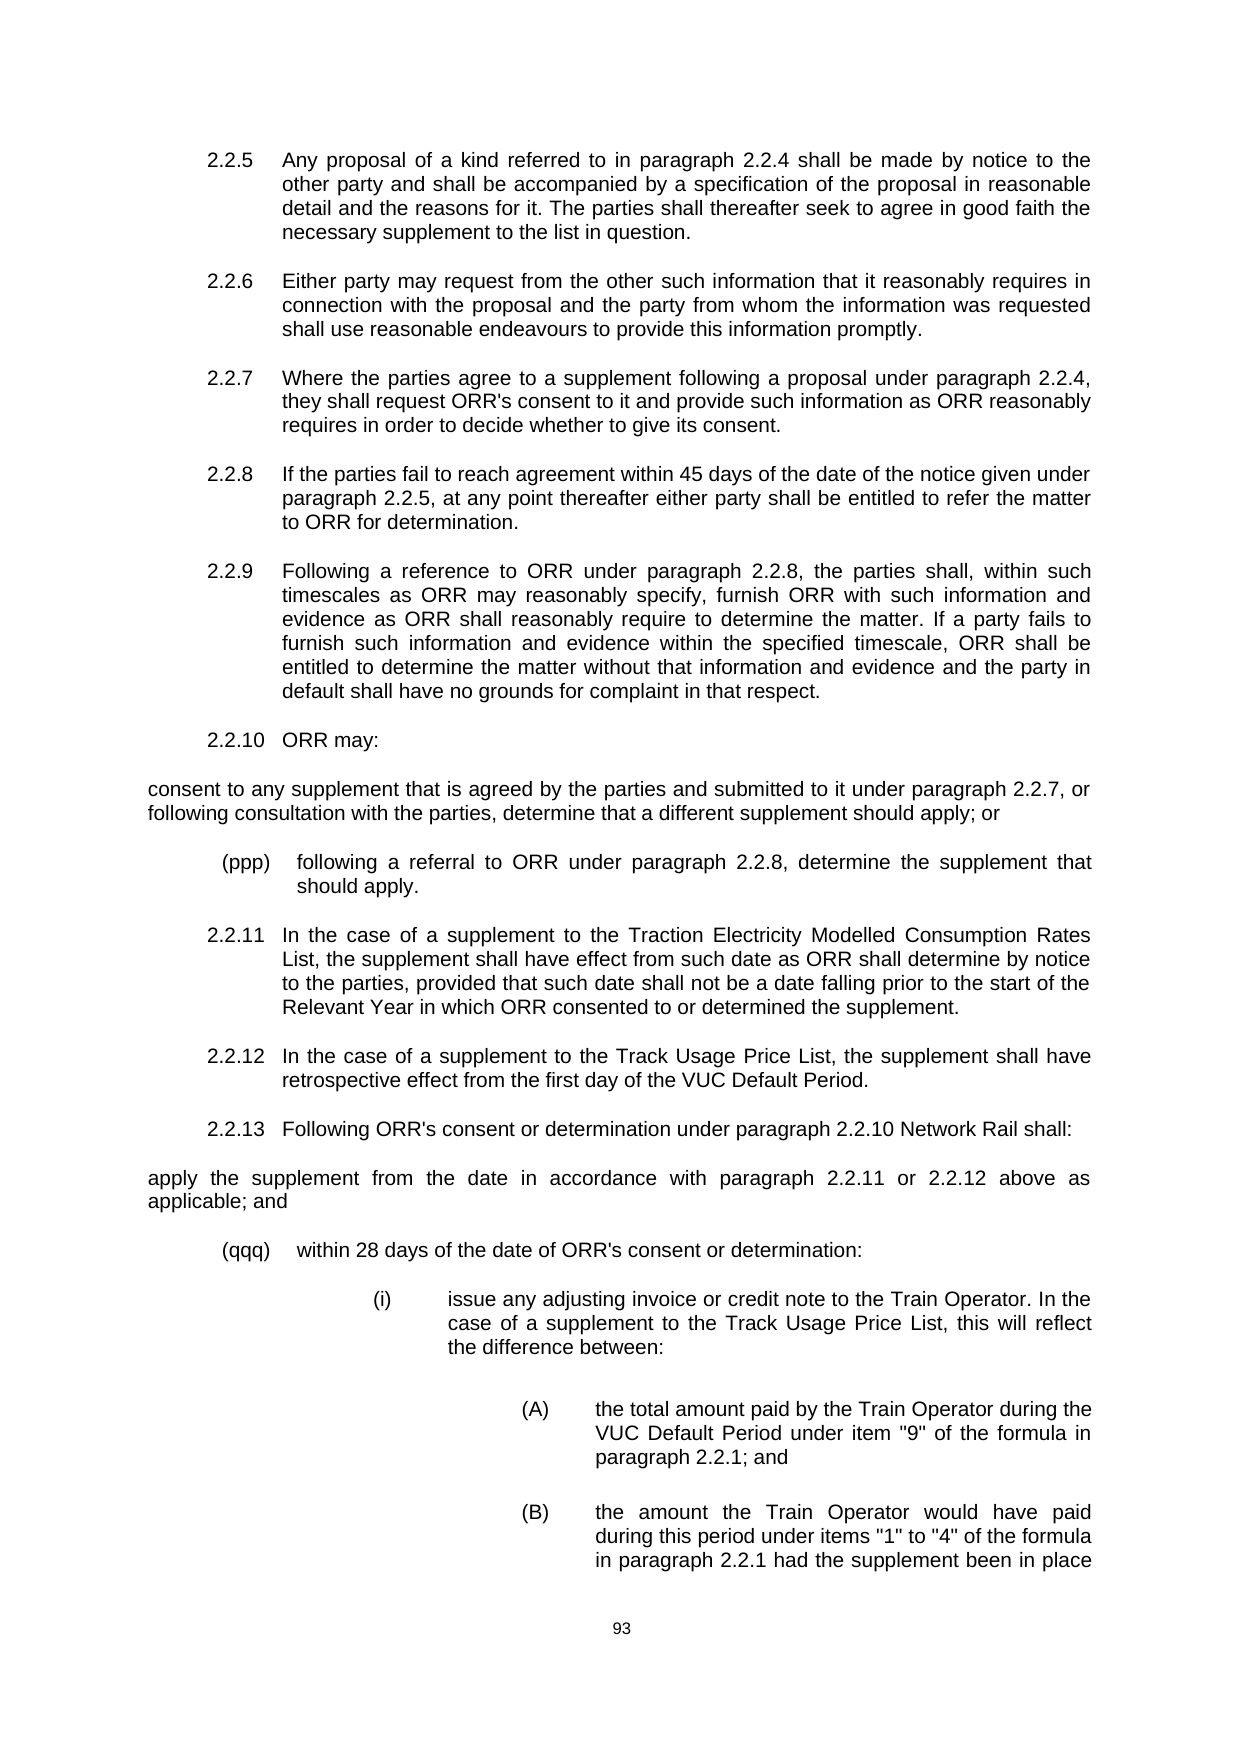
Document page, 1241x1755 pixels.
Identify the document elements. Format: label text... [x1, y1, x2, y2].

list Any proposal of a kind referred to in paragraph 2.2.4 shall be made by notice to the other party and shall be accompanied by a specification of the proposal in reasonable detail and the reasons for it. The parties shall thereafter seek to agree in good faith the necessary supplement to the list in question. [207, 148, 1093, 243]
list Following ORR's consent or determination under paragraph 2.2.10 Network Rail shall: [207, 1116, 1093, 1140]
list Either party may request from the other such information that it reasonably requires in connection with the proposal and the party from whom the information was requested shall use reasonable endeavours to provide this information promptly. [207, 268, 1093, 340]
list Where the parties agree to a supplement following a proposal under paragraph 2.2.4, they shall request ORR's consent to it and provide such information as ORR reasonably requires in order to decide whether to give its consent. [207, 365, 1093, 437]
subtitle the amount the Train Operator would have paid during this period under items "1" to "4" of the formula in paragraph 2.2.1 had the supplement been in place [521, 1500, 1093, 1572]
subtitle issue any adjusting invoice or credit note to the Train Operator. In the case of a supplement to the Track Usage Price List, this will reflect the difference between: [373, 1287, 1093, 1359]
list In the case of a supplement to the Traction Electricity Modelled Consumption Rates List, the supplement shall have effect from such date as ORR shall determine by notice to the parties, provided that such date shall not be a date falling prior to the start of the Relevant Year in which ORR consented to or determined the supplement. [207, 923, 1093, 1018]
subtitle the total amount paid by the Train Operator during the VUC Default Period under item "9" of the formula in paragraph 2.2.1; and [521, 1397, 1093, 1468]
subtitle within 28 days of the date of ORR's consent or determination: [222, 1238, 1093, 1262]
subtitle following a referral to ORR under paragraph 2.2.8, determine the supplement that should apply. [222, 850, 1093, 898]
list Following a reference to ORR under paragraph 2.2.8, the parties shall, within such timescales as ORR may reasonably specify, furnish ORR with such information and evidence as ORR shall reasonably require to determine the matter. If a party fails to furnish such information and evidence within the specified timescale, ORR shall be entitled to determine the matter without that information and evidence and the party in default shall have no grounds for complaint in that respect. [207, 559, 1093, 703]
list In the case of a supplement to the Track Usage Price List, the supplement shall have retrospective effect from the first day of the VUC Default Period. [207, 1043, 1093, 1091]
subtitle apply the supplement from the date in accordance with paragraph 2.2.11 or 2.2.12 above as applicable; and [148, 1165, 1093, 1213]
list ORR may: [207, 728, 1093, 752]
subtitle consent to any supplement that is agreed by the parties and submitted to it under paragraph 2.2.7, or following consultation with the parties, determine that a different supplement should apply; or [148, 777, 1093, 825]
list If the parties fail to reach agreement within 45 days of the date of the notice given under paragraph 2.2.5, at any point thereafter either party shall be entitled to refer the matter to ORR for determination. [207, 462, 1093, 534]
